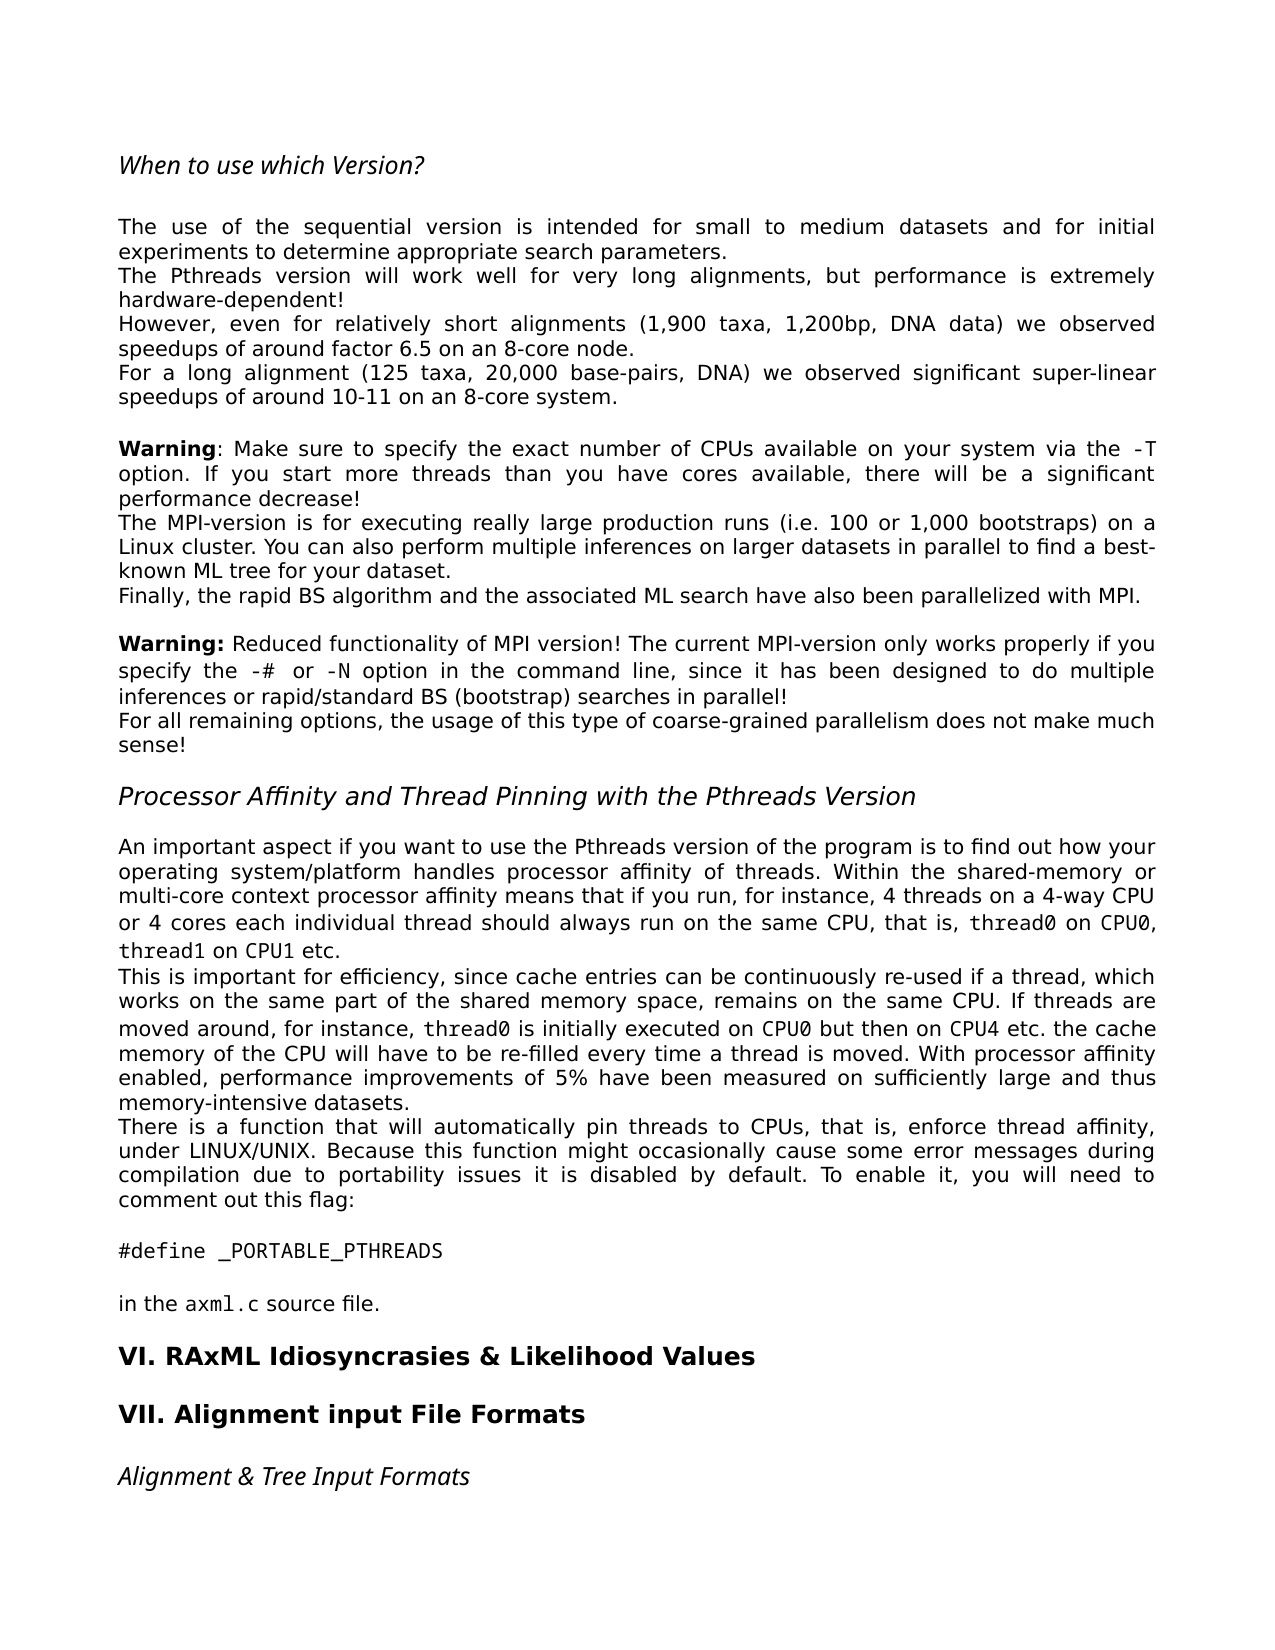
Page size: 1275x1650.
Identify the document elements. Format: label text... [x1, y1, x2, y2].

text Alignment & Tree Input Formats [118, 1458, 1157, 1492]
text Warning: Reduced functionality of MPI version! The current MPI-version only works properly if you specify the -# or -N option in the command line, since it has been designed to do multiple inferences or rapid/standard BS (bootstrap) searches in parallel! [118, 632, 1157, 709]
text The use of the sequential version is intended for small to medium datasets and for initial experiments to determine appropriate search parameters. [118, 215, 1157, 264]
text The MPI-version is for executing really large production runs (i.e. 100 or 1,000 bootstraps) on a Linux cluster. You can also perform multiple inferences on larger datasets in parallel to find a best-known ML tree for your dataset. [118, 511, 1157, 584]
list VII. Alignment input File Formats [118, 1400, 1157, 1429]
list VI. RAxML Idiosyncrasies & Likelihood Values [81, 1342, 1157, 1371]
text There is a function that will automatically pin threads to CPUs, that is, enforce thread affinity, under LINUX/UNIX. Because this function might occasionally cause some error messages during compilation due to portability issues it is disabled by default. To enable it, you will need to comment out this flag: [118, 1115, 1157, 1212]
text An important aspect if you want to use the Pthreads version of the program is to find out how your operating system/platform handles processor affinity of threads. Within the shared-memory or multi-core context processor affinity means that if you run, for instance, 4 threads on a 4-way CPU or 4 cores each individual thread should always run on the same CPU, that is, thread0 on CPU0, thread1 on CPU1 etc. [118, 835, 1157, 965]
text Warning: Make sure to specify the exact number of CPUs available on your system via the -T option. If you start more threads than you have cores available, there will be a significant performance decrease! [118, 434, 1157, 511]
text For a long alignment (125 taxa, 20,000 base-pairs, DNA) we observed significant super-linear speedups of around 10-11 on an 8-core system. [118, 361, 1157, 409]
text #define _PORTABLE_PTHREADS [118, 1236, 1157, 1265]
text When to use which Version? [118, 147, 1157, 181]
text For all remaining options, the usage of this type of coarse-grained parallelism does not make much sense! [118, 709, 1157, 758]
text This is important for efficiency, since cache entries can be continuously re-used if a thread, which works on the same part of the shared memory space, remains on the same CPU. If threads are moved around, for instance, thread0 is initially executed on CPU0 but then on CPU4 etc. the cache memory of the CPU will have to be re-filled every time a thread is moved. With processor affinity enabled, performance improvements of 5% have been measured on sufficiently large and thus memory-intensive datasets. [118, 965, 1157, 1115]
text The Pthreads version will work well for very long alignments, but performance is extremely hardware-dependent! [118, 264, 1157, 312]
text Processor Affinity and Thread Pinning with the Pthreads Version [118, 782, 1157, 811]
text in the axml.c source file. [118, 1289, 1157, 1317]
text Finally, the rapid BS algorithm and the associated ML search have also been parallelized with MPI. [118, 584, 1157, 608]
text However, even for relatively short alignments (1,900 taxa, 1,200bp, DNA data) we observed speedups of around factor 6.5 on an 8-core node. [118, 312, 1157, 361]
